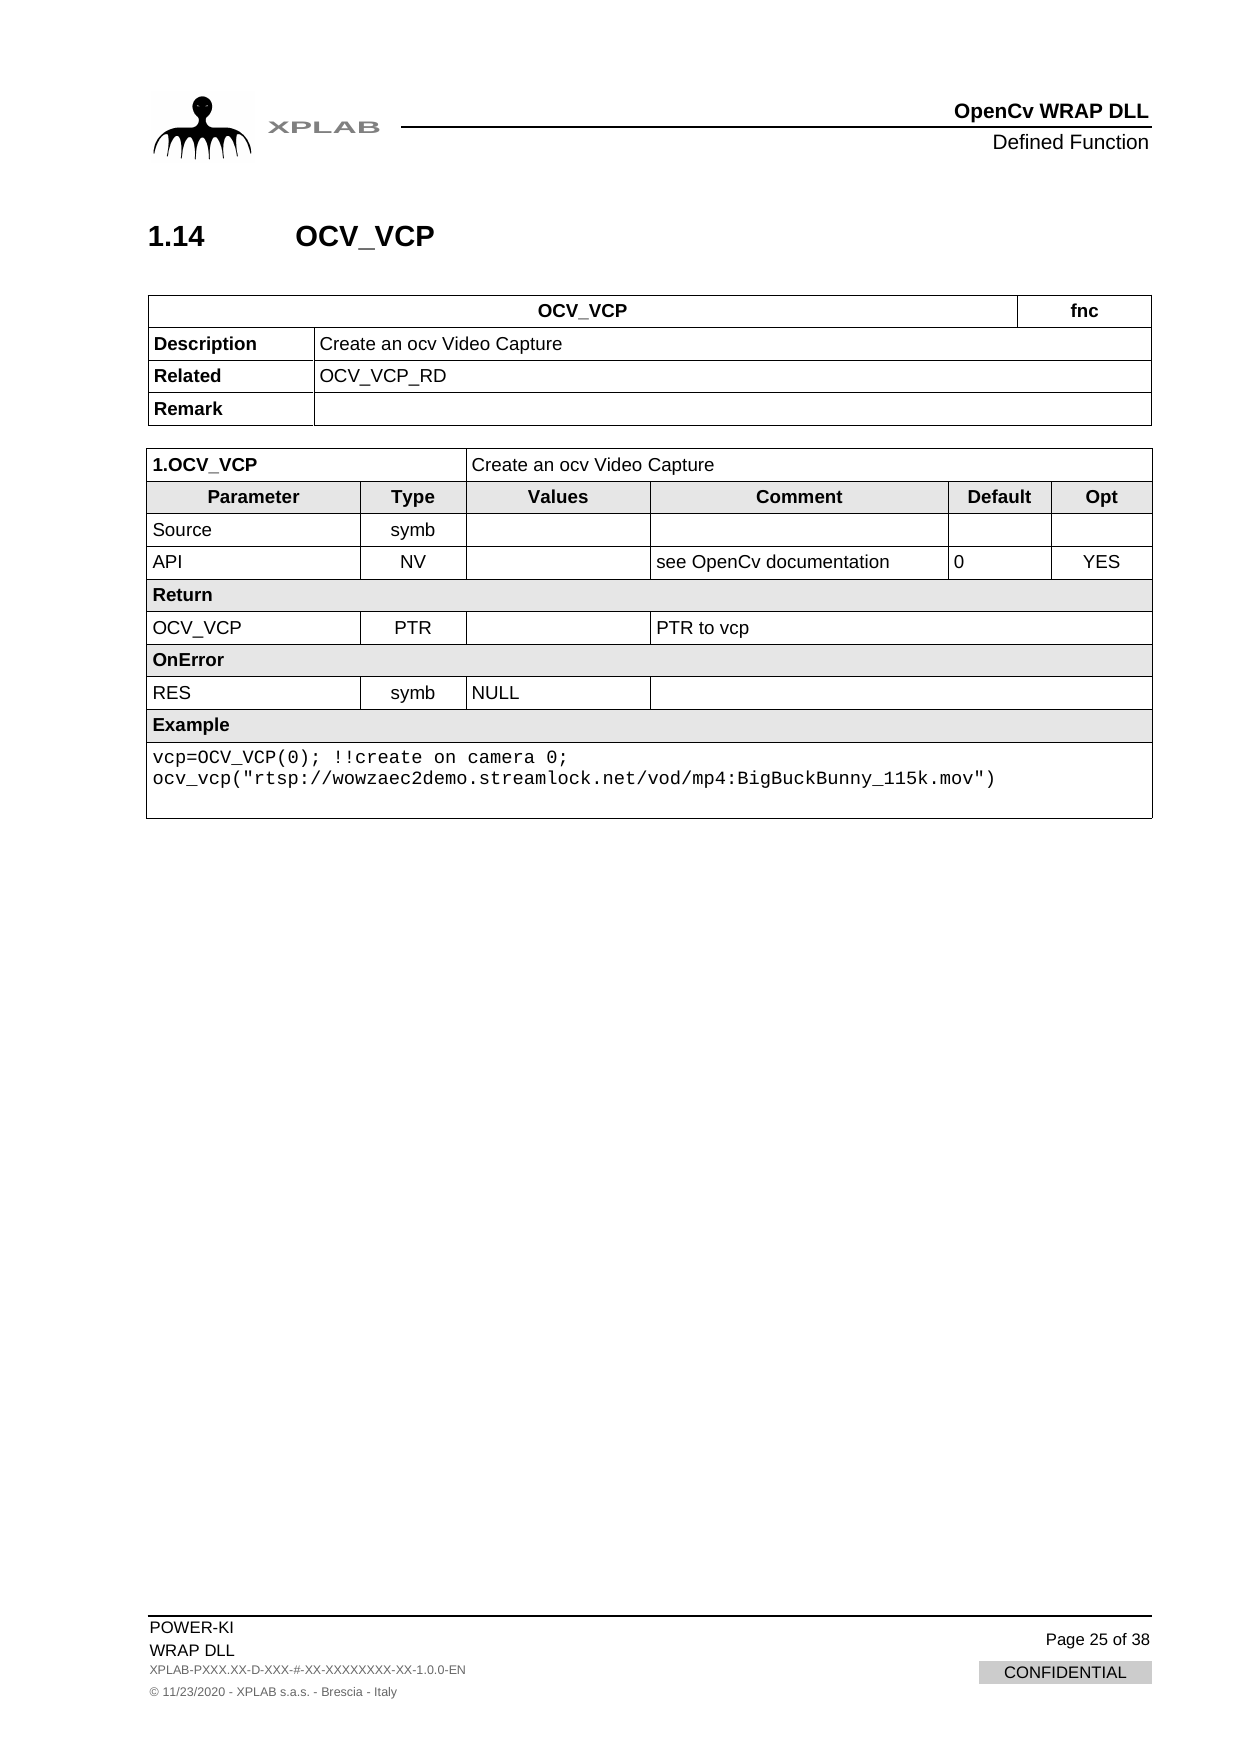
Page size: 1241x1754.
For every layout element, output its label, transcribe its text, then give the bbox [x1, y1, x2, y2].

table_cell Type [361, 482, 466, 513]
table_cell NULL [467, 677, 650, 709]
table_cell PTR [361, 612, 466, 644]
table_cell [467, 514, 650, 546]
table_cell YES [1052, 547, 1152, 579]
table_cell Remark [149, 393, 313, 425]
table_cell 0 [949, 547, 1051, 579]
table_cell NV [361, 547, 466, 579]
table_cell Source [147, 514, 360, 546]
table_cell symb [361, 677, 466, 709]
picture [150, 91, 255, 163]
table_cell Values [467, 482, 650, 513]
table_cell Description [149, 328, 313, 360]
table_cell Create an ocv Video Capture [315, 328, 1151, 360]
table_cell OnError [147, 645, 1152, 676]
table_cell [651, 677, 1152, 709]
table_cell see OpenCv documentation [651, 547, 948, 579]
table_cell vcp=OCV_VCP(0); !!create on camera 0; ocv_vcp("rtsp://wowzaec2demo.streamlock.net/vod/mp4:BigBuckBunny_115k.mov") [147, 743, 1152, 818]
table_header 1.OCV_VCP [147, 449, 466, 481]
table_header fnc [1018, 296, 1151, 327]
table_cell Comment [651, 482, 948, 513]
table_cell [315, 393, 1151, 425]
table_cell [467, 612, 650, 644]
table_cell symb [361, 514, 466, 546]
table_cell Related [149, 361, 313, 392]
table_cell [651, 514, 948, 546]
table_cell Return [147, 580, 1152, 611]
table_header OCV_VCP [149, 296, 1017, 327]
table_cell Opt [1052, 482, 1152, 513]
table_cell OCV_VCP_RD [315, 361, 1151, 392]
table_header Create an ocv Video Capture [467, 449, 1152, 481]
table_cell API [147, 547, 360, 579]
subtitle OCV_VCP [148, 220, 1152, 252]
table_cell [949, 514, 1051, 546]
table_cell RES [147, 677, 360, 709]
table_cell [1052, 514, 1152, 546]
table_cell Default [949, 482, 1051, 513]
table_cell Parameter [147, 482, 360, 513]
table_cell PTR to vcp [651, 612, 1152, 644]
table_cell Example [147, 710, 1152, 742]
table_cell OCV_VCP [147, 612, 360, 644]
table_cell [467, 547, 650, 579]
